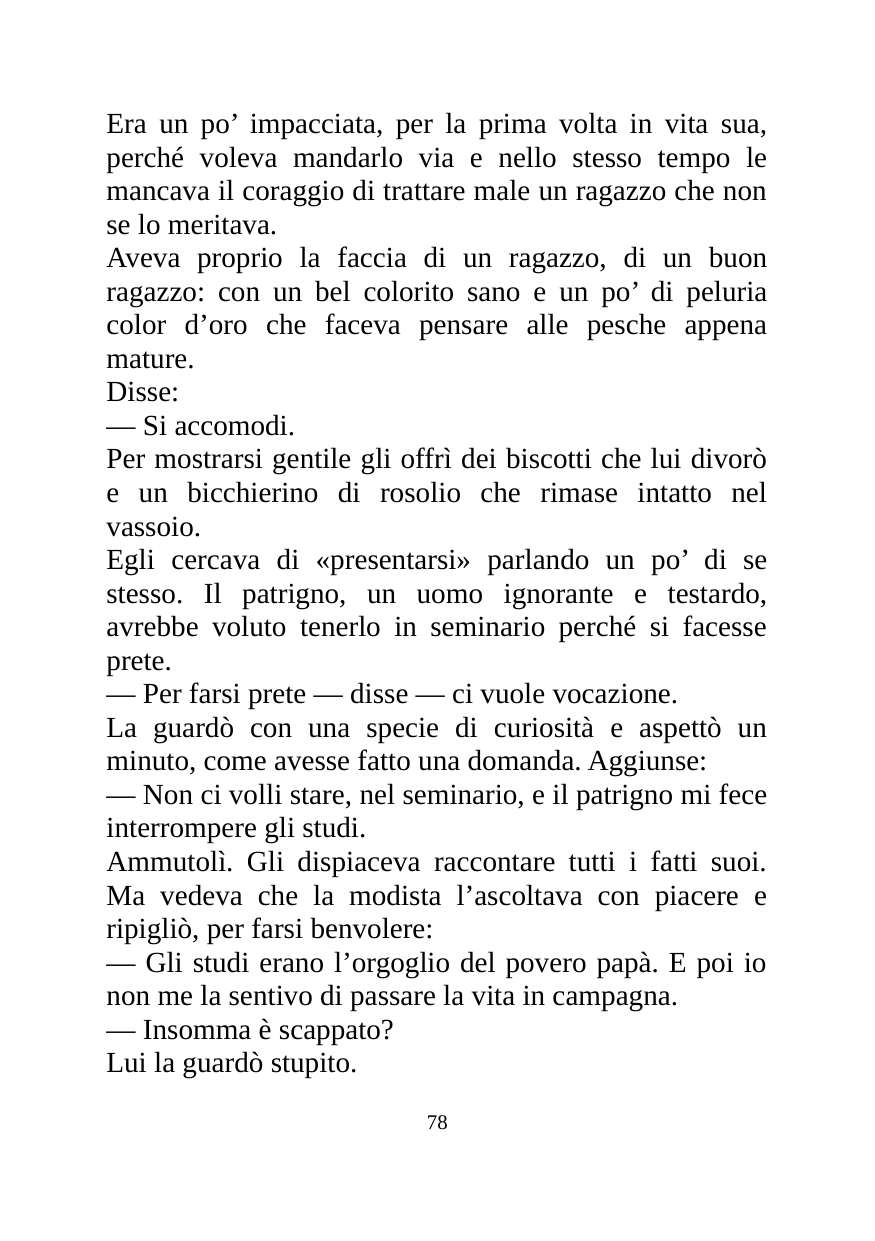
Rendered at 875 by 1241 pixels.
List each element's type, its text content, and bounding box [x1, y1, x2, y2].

text Disse: [106, 374, 768, 408]
text — Non ci volli stare, nel seminario, e il patrigno mi fece interrompere gli studi. [106, 777, 768, 844]
text Ammutolì. Gli dispiaceva raccontare tutti i fatti suoi. Ma vedeva che la modista l’ascoltava con piacere e ripigliò, per farsi benvolere: [106, 844, 768, 945]
text Lui la guardò stupito. [106, 1045, 768, 1079]
text La guardò con una specie di curiosità e aspettò un minuto, come avesse fatto una domanda. Aggiunse: [106, 710, 768, 777]
text — Gli studi erano l’orgoglio del povero papà. E poi io non me la sentivo di passare la vita in campagna. [106, 945, 768, 1012]
text — Si accomodi. [106, 408, 768, 442]
text — Insomma è scappato? [106, 1012, 768, 1045]
text Aveva proprio la faccia di un ragazzo, di un buon ragazzo: con un bel colorito sano e un po’ di peluria color d’oro che faceva pensare alle pesche appena mature. [106, 240, 768, 374]
text Era un po’ impacciata, per la prima volta in vita sua, perché voleva mandarlo via e nello stesso tempo le mancava il coraggio di trattare male un ragazzo che non se lo meritava. [106, 106, 768, 240]
text — Per farsi prete — disse — ci vuole vocazione. [106, 676, 768, 710]
text Per mostrarsi gentile gli offrì dei biscotti che lui divorò e un bicchierino di rosolio che rimase intatto nel vassoio. [106, 442, 768, 542]
text Egli cercava di «presentarsi» parlando un po’ di se stesso. Il patrigno, un uomo ignorante e testardo, avrebbe voluto tenerlo in seminario perché si facesse prete. [106, 542, 768, 676]
